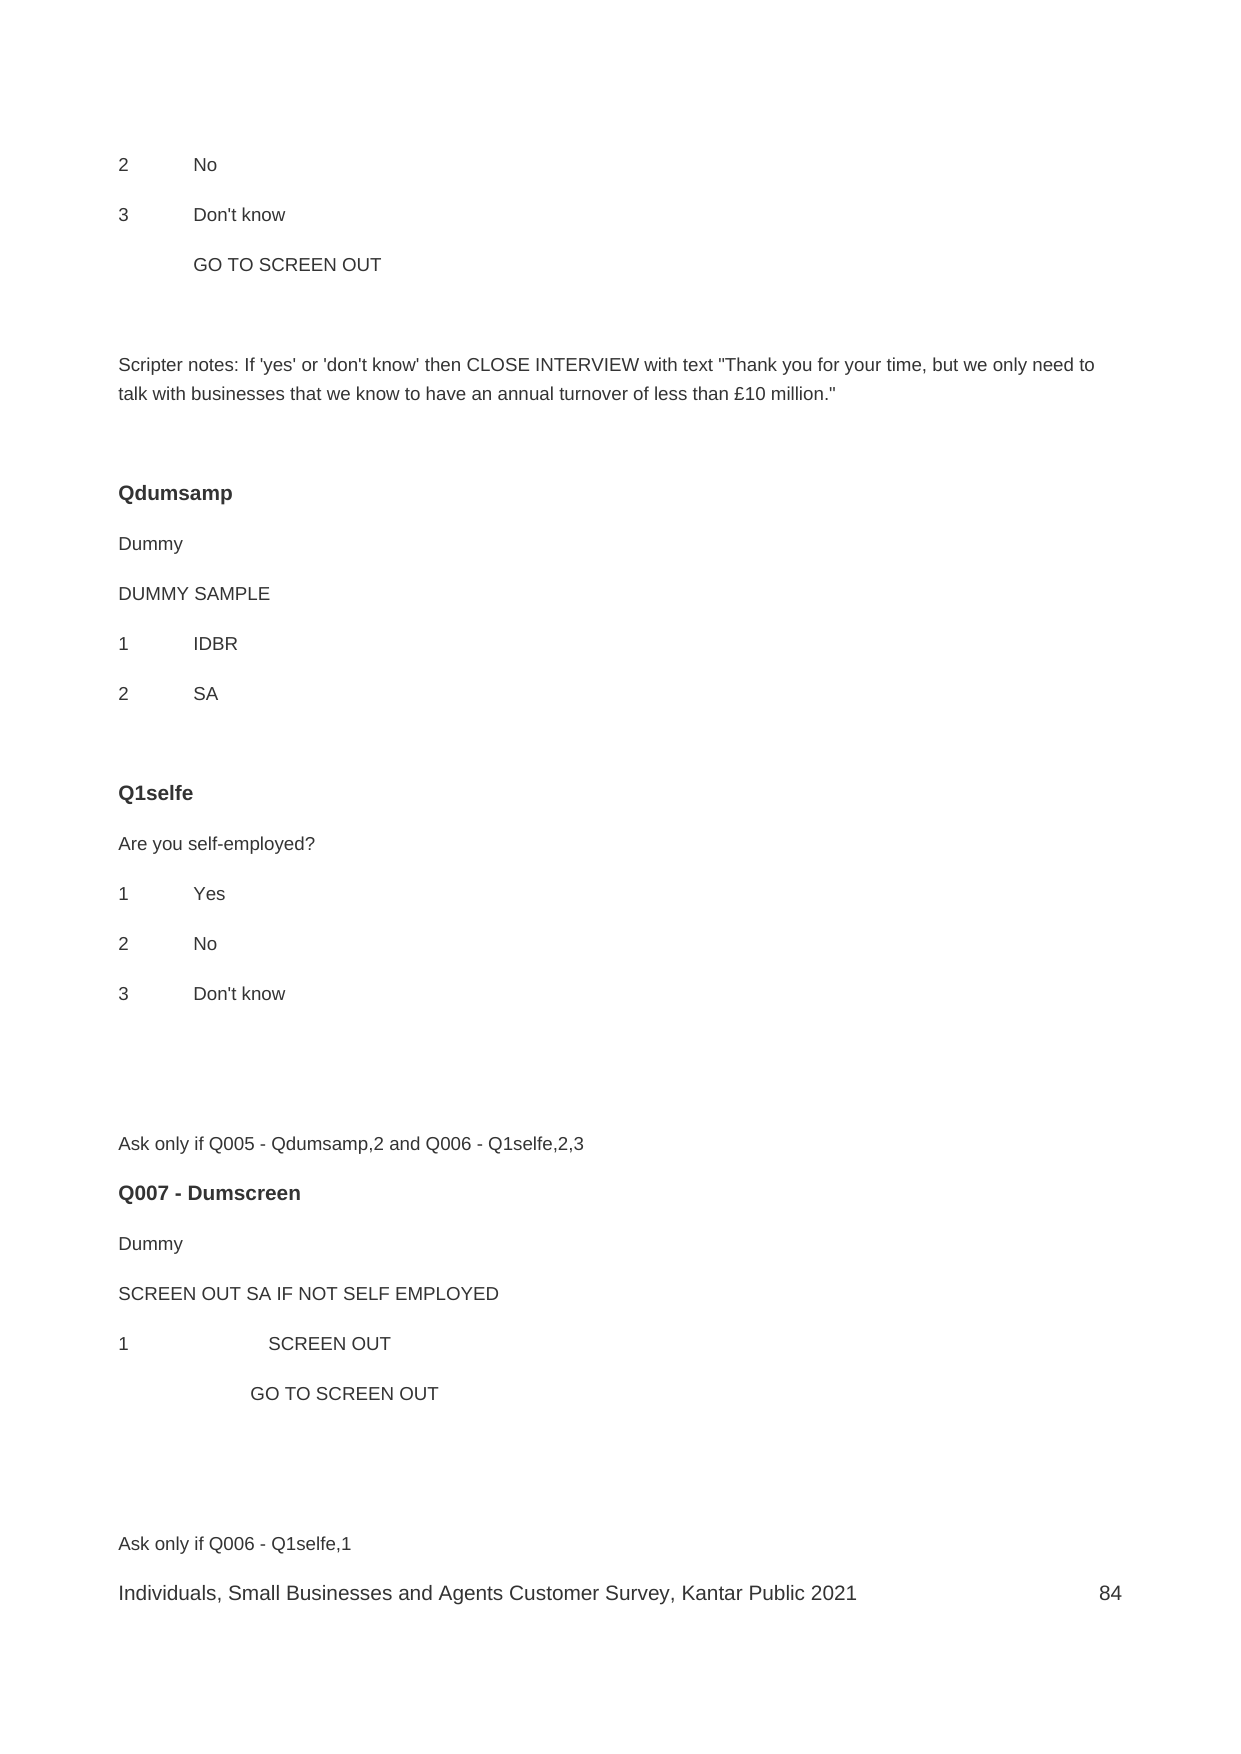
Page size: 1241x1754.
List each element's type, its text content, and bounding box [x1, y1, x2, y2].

text 1 SCREEN OUT [118, 1327, 1122, 1356]
text 3 Don't know [118, 198, 1122, 227]
text 3 Don't know [118, 977, 1122, 1006]
text Are you self-employed? [118, 827, 1122, 856]
text 1 Yes [118, 877, 1122, 906]
text SCREEN OUT SA IF NOT SELF EMPLOYED [118, 1277, 1122, 1306]
text DUMMY SAMPLE [118, 577, 1122, 606]
text 2 No [118, 927, 1122, 956]
text GO TO SCREEN OUT [118, 248, 1122, 277]
text Scripter notes: If 'yes' or 'don't know' then CLOSE INTERVIEW with text "Thank you for your time, but we only need to talk with businesses that we know to have an annual turnover of less than £10 million." [118, 348, 1122, 406]
text 2 SA [118, 677, 1122, 706]
text Dummy [118, 527, 1122, 556]
text Ask only if Q005 - Qdumsamp,2 and Q006 - Q1selfe,2,3 [118, 1127, 1122, 1156]
text 2 No [118, 148, 1122, 177]
text Dummy [118, 1227, 1122, 1256]
text Qdumsamp [118, 477, 1122, 506]
text GO TO SCREEN OUT [118, 1377, 1122, 1406]
text Ask only if Q006 - Q1selfe,1 [118, 1527, 1122, 1556]
text Q007 - Dumscreen [118, 1177, 1122, 1206]
text 1 IDBR [118, 627, 1122, 656]
text Q1selfe [118, 777, 1122, 806]
